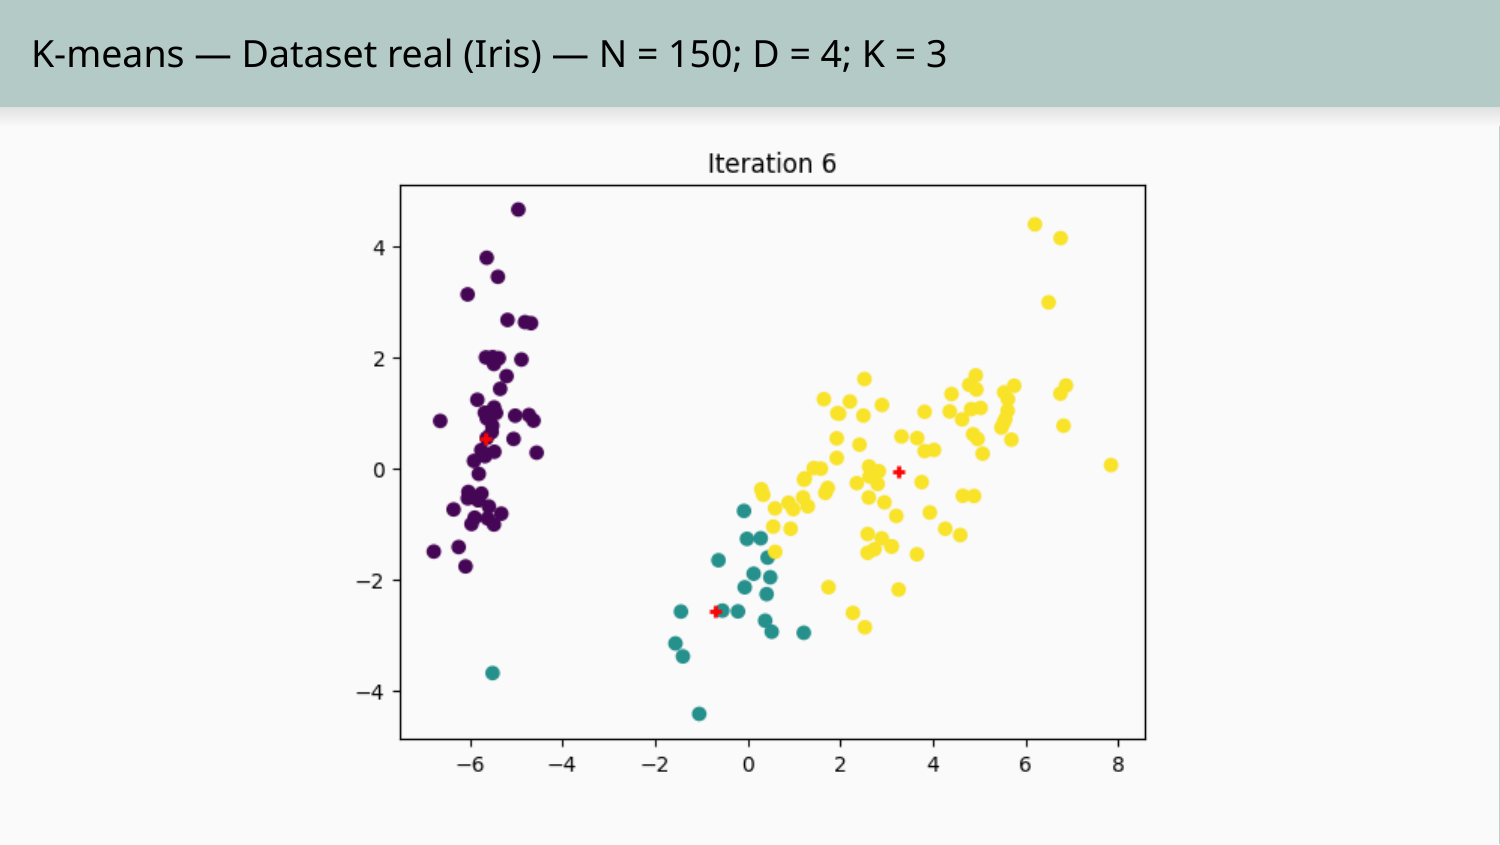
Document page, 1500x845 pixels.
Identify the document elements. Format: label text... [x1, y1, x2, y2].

picture [340, 137, 1160, 790]
title K-means — Dataset real (Iris) — N = 150; D = 4; K = 3 [16, 2, 1464, 102]
